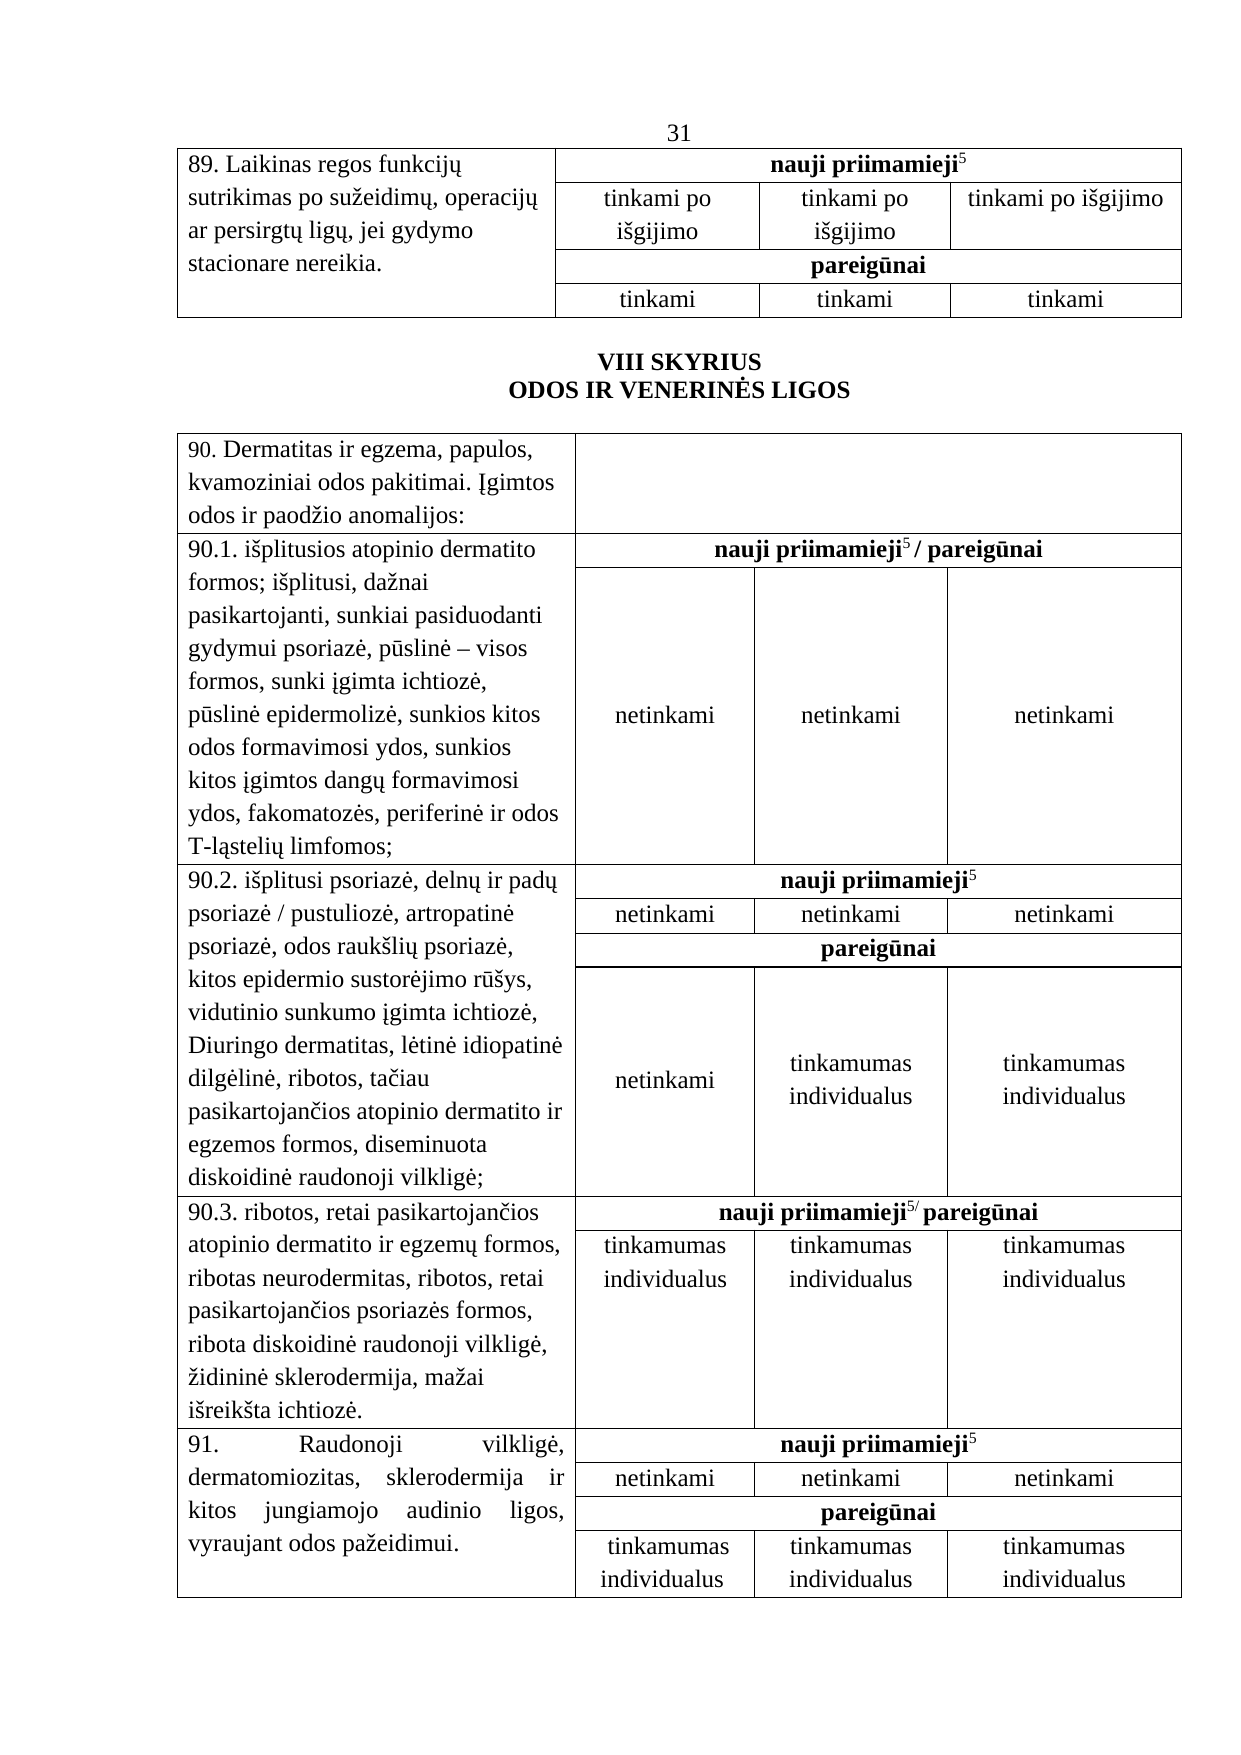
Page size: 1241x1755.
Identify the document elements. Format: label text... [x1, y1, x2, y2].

table_cell netinkami [755, 899, 947, 932]
table_cell tinkami [556, 284, 759, 317]
table_cell netinkami [948, 1463, 1181, 1496]
table_cell tinkamumas individualus [576, 1531, 754, 1597]
table_cell nauji priimamieji5 [556, 149, 1181, 182]
table_cell tinkami po išgijimo [951, 183, 1181, 249]
table_cell tinkamumas individualus [755, 1531, 947, 1597]
table_cell tinkami [760, 284, 950, 317]
table_cell tinkami po išgijimo [760, 183, 950, 249]
table_cell netinkami [948, 899, 1181, 932]
table_cell netinkami [755, 1463, 947, 1496]
table_cell netinkami [576, 1463, 754, 1496]
table_cell tinkamumas individualus [576, 1231, 754, 1428]
table_cell tinkamumas individualus [755, 1231, 947, 1428]
table_header 90. Dermatitas ir egzema, papulos, kvamoziniai odos pakitimai. Įgimtos odos ir paodžio anomalijos: [178, 434, 575, 533]
table_cell pareigūnai [576, 1497, 1181, 1530]
table_cell 90.2. išplitusi psoriazė, delnų ir padų psoriazė / pustuliozė, artropatinė psoriazė, odos raukšlių psoriazė, kitos epidermio sustorėjimo rūšys, vidutinio sunkumo įgimta ichtiozė, Diuringo dermatitas, lėtinė idiopatinė dilgėlinė, ribotos, tačiau pasikartojančios atopinio dermatito ir egzemos formos, diseminuota diskoidinė raudonoji vilkligė; [178, 865, 575, 1196]
table_cell tinkamumas individualus [948, 1531, 1181, 1597]
table_cell netinkami [948, 568, 1181, 864]
table_cell tinkamumas individualus [755, 968, 947, 1196]
table_cell 89. Laikinas regos funkcijų sutrikimas po sužeidimų, operacijų ar persirgtų ligų, jei gydymo stacionare nereikia. [178, 149, 555, 317]
table_cell nauji priimamieji5/ pareigūnai [576, 1197, 1181, 1229]
table_cell 91. Raudonoji vilkligė, dermatomiozitas, sklerodermija ir kitos jungiamojo audinio ligos, vyraujant odos pažeidimui. [178, 1429, 575, 1597]
table_cell netinkami [576, 568, 754, 864]
text ODOS IR VENERINĖS LIGOS [177, 375, 1181, 404]
text VIII SKYRIUS [177, 347, 1181, 375]
table_cell netinkami [576, 968, 754, 1196]
table_cell nauji priimamieji5 / pareigūnai [576, 534, 1181, 567]
table_cell tinkamumas individualus [948, 968, 1181, 1196]
table_cell tinkamumas individualus [948, 1231, 1181, 1428]
table_cell 90.1. išplitusios atopinio dermatito formos; išplitusi, dažnai pasikartojanti, sunkiai pasiduodanti gydymui psoriazė, pūslinė – visos formos, sunki įgimta ichtiozė, pūslinė epidermolizė, sunkios kitos odos formavimosi ydos, sunkios kitos įgimtos dangų formavimosi ydos, fakomatozės, periferinė ir odos T-ląstelių limfomos; [178, 534, 575, 864]
table_cell tinkami po išgijimo [556, 183, 759, 249]
table_cell 90.3. ribotos, retai pasikartojančios atopinio dermatito ir egzemų formos, ribotas neurodermitas, ribotos, retai pasikartojančios psoriazės formos, ribota diskoidinė raudonoji vilkligė, židininė sklerodermija, mažai išreikšta ichtiozė. [178, 1197, 575, 1428]
table_cell nauji priimamieji5 [576, 865, 1181, 898]
table_cell netinkami [755, 568, 947, 864]
table_cell tinkami [951, 284, 1181, 317]
table_cell nauji priimamieji5 [576, 1429, 1181, 1462]
table_header [576, 434, 1181, 533]
table_cell pareigūnai [576, 934, 1181, 966]
table_cell pareigūnai [556, 250, 1181, 283]
table_cell netinkami [576, 899, 754, 932]
